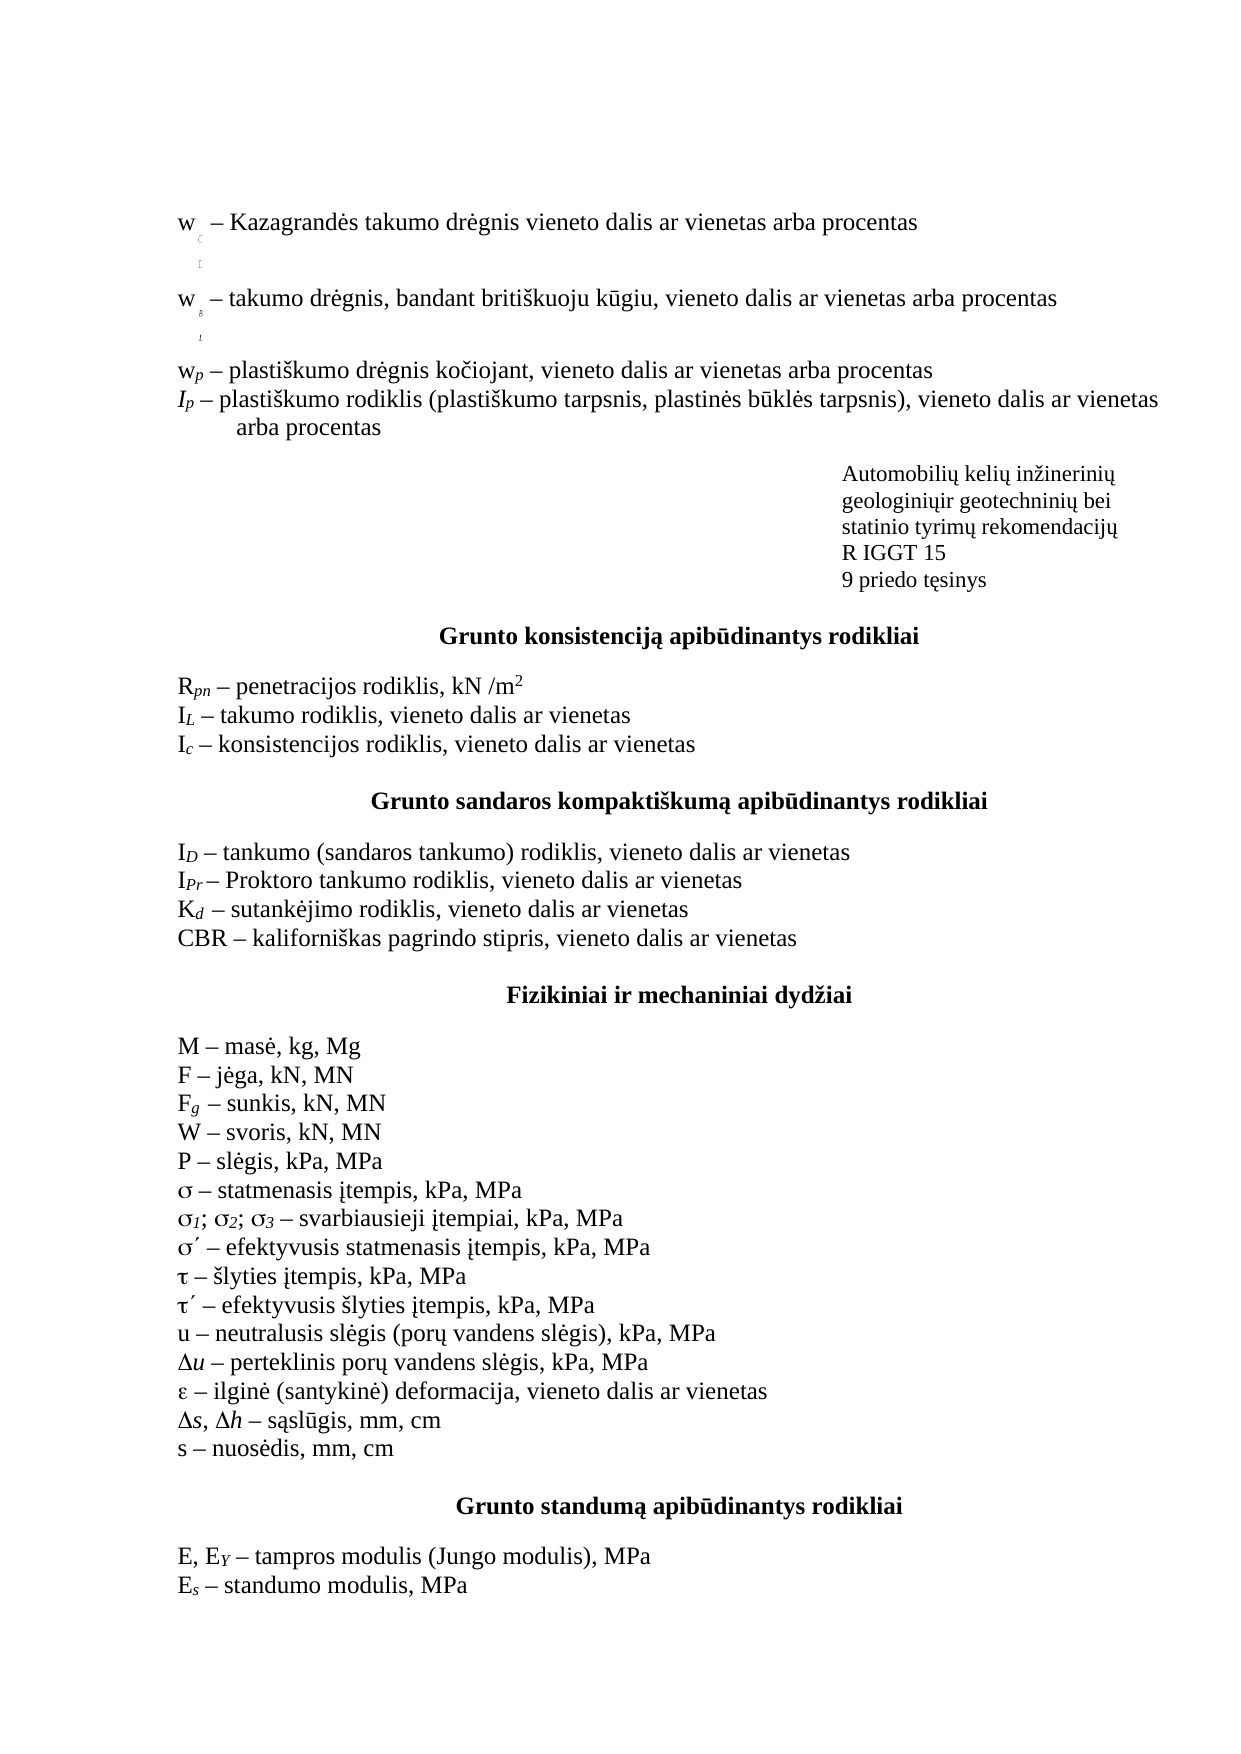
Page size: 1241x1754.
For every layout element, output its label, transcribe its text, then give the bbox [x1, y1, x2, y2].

text  – šlyties įtempis, kPa, MPa [177, 1261, 1181, 1290]
text M – masė, kg, Mg [177, 1031, 1181, 1060]
text u – neutralusis slėgis (porų vandens slėgis), kPa, MPa [177, 1318, 1181, 1347]
text w – takumo drėgnis, bandant britiškuoju kūgiu, vieneto dalis ar vienetas arba procentas [177, 283, 1181, 355]
text Rpn – penetracijos rodiklis, kN /m2 [177, 671, 1181, 700]
text  – statmenasis įtempis, kPa, MPa [177, 1175, 1181, 1203]
text P – slėgis, kPa, MPa [177, 1146, 1181, 1175]
text F – jėga, kN, MN [177, 1060, 1181, 1088]
text statinio tyrimų rekomendacijų [842, 513, 1181, 539]
text geologiniųir geotechninių bei [842, 487, 1181, 513]
text ID – tankumo (sandaros tankumo) rodiklis, vieneto dalis ar vienetas [177, 837, 1181, 866]
text E, EY – tampros modulis (Jungo modulis), MPa [177, 1541, 1181, 1570]
text Ic – konsistencijos rodiklis, vieneto dalis ar vienetas [177, 729, 1181, 758]
text R IGGT 15 [842, 539, 1181, 566]
text IL – takumo rodiklis, vieneto dalis ar vienetas [177, 700, 1181, 729]
text CBR – kaliforniškas pagrindo stipris, vieneto dalis ar vienetas [177, 923, 1181, 952]
text s, h – sąslūgis, mm, cm [177, 1405, 1181, 1433]
text u – perteklinis porų vandens slėgis, kPa, MPa [177, 1347, 1181, 1376]
text Kd – sutankėjimo rodiklis, vieneto dalis ar vienetas [177, 894, 1181, 923]
text  – ilginė (santykinė) deformacija, vieneto dalis ar vienetas [177, 1376, 1181, 1405]
text W – svoris, kN, MN [177, 1117, 1181, 1146]
text  – efektyvusis statmenasis įtempis, kPa, MPa [177, 1232, 1181, 1261]
text Fg – sunkis, kN, MN [177, 1088, 1181, 1117]
text w – Kazagrandės takumo drėgnis vieneto dalis ar vienetas arba procentas [177, 207, 1181, 283]
text Es – standumo modulis, MPa [177, 1570, 1181, 1599]
text Automobilių kelių inžinerinių [842, 460, 1181, 487]
text 1; 2; 3 – svarbiausieji įtempiai, kPa, MPa [177, 1203, 1181, 1232]
text 9 priedo tęsinys [842, 566, 1181, 592]
text Grunto standumą apibūdinantys rodikliai [177, 1491, 1181, 1520]
text Grunto konsistenciją apibūdinantys rodikliai [177, 621, 1181, 650]
text s – nuosėdis, mm, cm [177, 1433, 1181, 1462]
text Fizikiniai ir mechaniniai dydžiai [177, 981, 1181, 1009]
text IPr – Proktoro tankumo rodiklis, vieneto dalis ar vienetas [177, 866, 1181, 894]
text  – efektyvusis šlyties įtempis, kPa, MPa [177, 1290, 1181, 1318]
text wp – plastiškumo drėgnis kočiojant, vieneto dalis ar vienetas arba procentas [177, 355, 1181, 384]
text Ip – plastiškumo rodiklis (plastiškumo tarpsnis, plastinės būklės tarpsnis), vieneto dalis ar vienetas arba procentas [177, 384, 1181, 441]
text Grunto sandaros kompaktiškumą apibūdinantys rodikliai [177, 786, 1181, 815]
